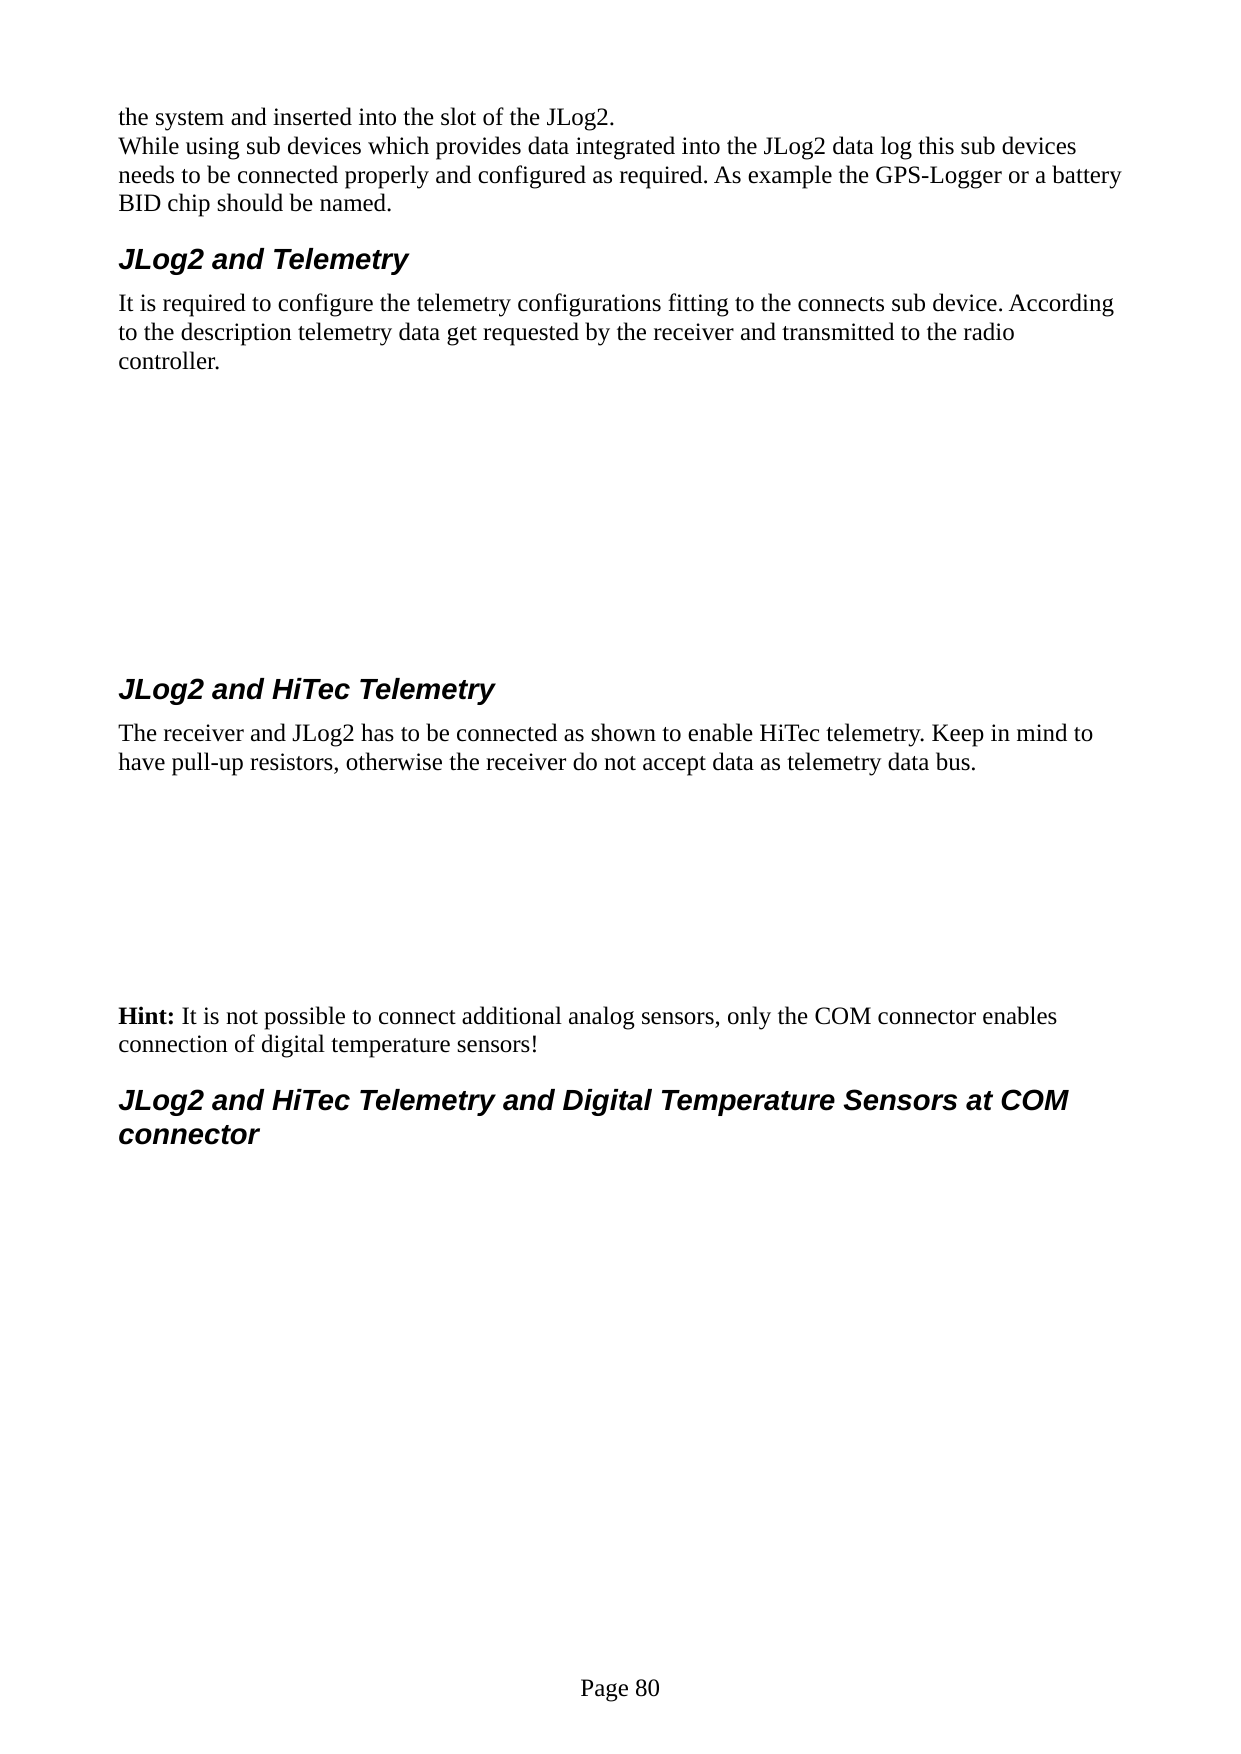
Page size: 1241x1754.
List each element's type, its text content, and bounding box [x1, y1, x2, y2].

subtitle JLog2 and HiTec Telemetry and Digital Temperature Sensors at COM connector [118, 1083, 1122, 1150]
subtitle JLog2 and HiTec Telemetry [118, 672, 1122, 705]
text It is required to configure the telemetry configurations fitting to the connects sub device. According to the description telemetry data get requested by the receiver and transmitted to the radio controller. [118, 288, 1122, 374]
subtitle JLog2 and Telemetry [118, 242, 1122, 276]
text The receiver and JLog2 has to be connected as shown to enable HiTec telemetry. Keep in mind to have pull-up resistors, otherwise the receiver do not accept data as telemetry data bus. [118, 718, 1122, 775]
text the system and inserted into the slot of the JLog2. While using sub devices which provides data integrated into the JLog2 data log this sub devices needs to be connected properly and configured as required. As example the GPS-Logger or a battery BID chip should be named. [118, 102, 1122, 217]
text Hint: It is not possible to connect additional analog sensors, only the COM connector enables connection of digital temperature sensors! [118, 1001, 1122, 1058]
